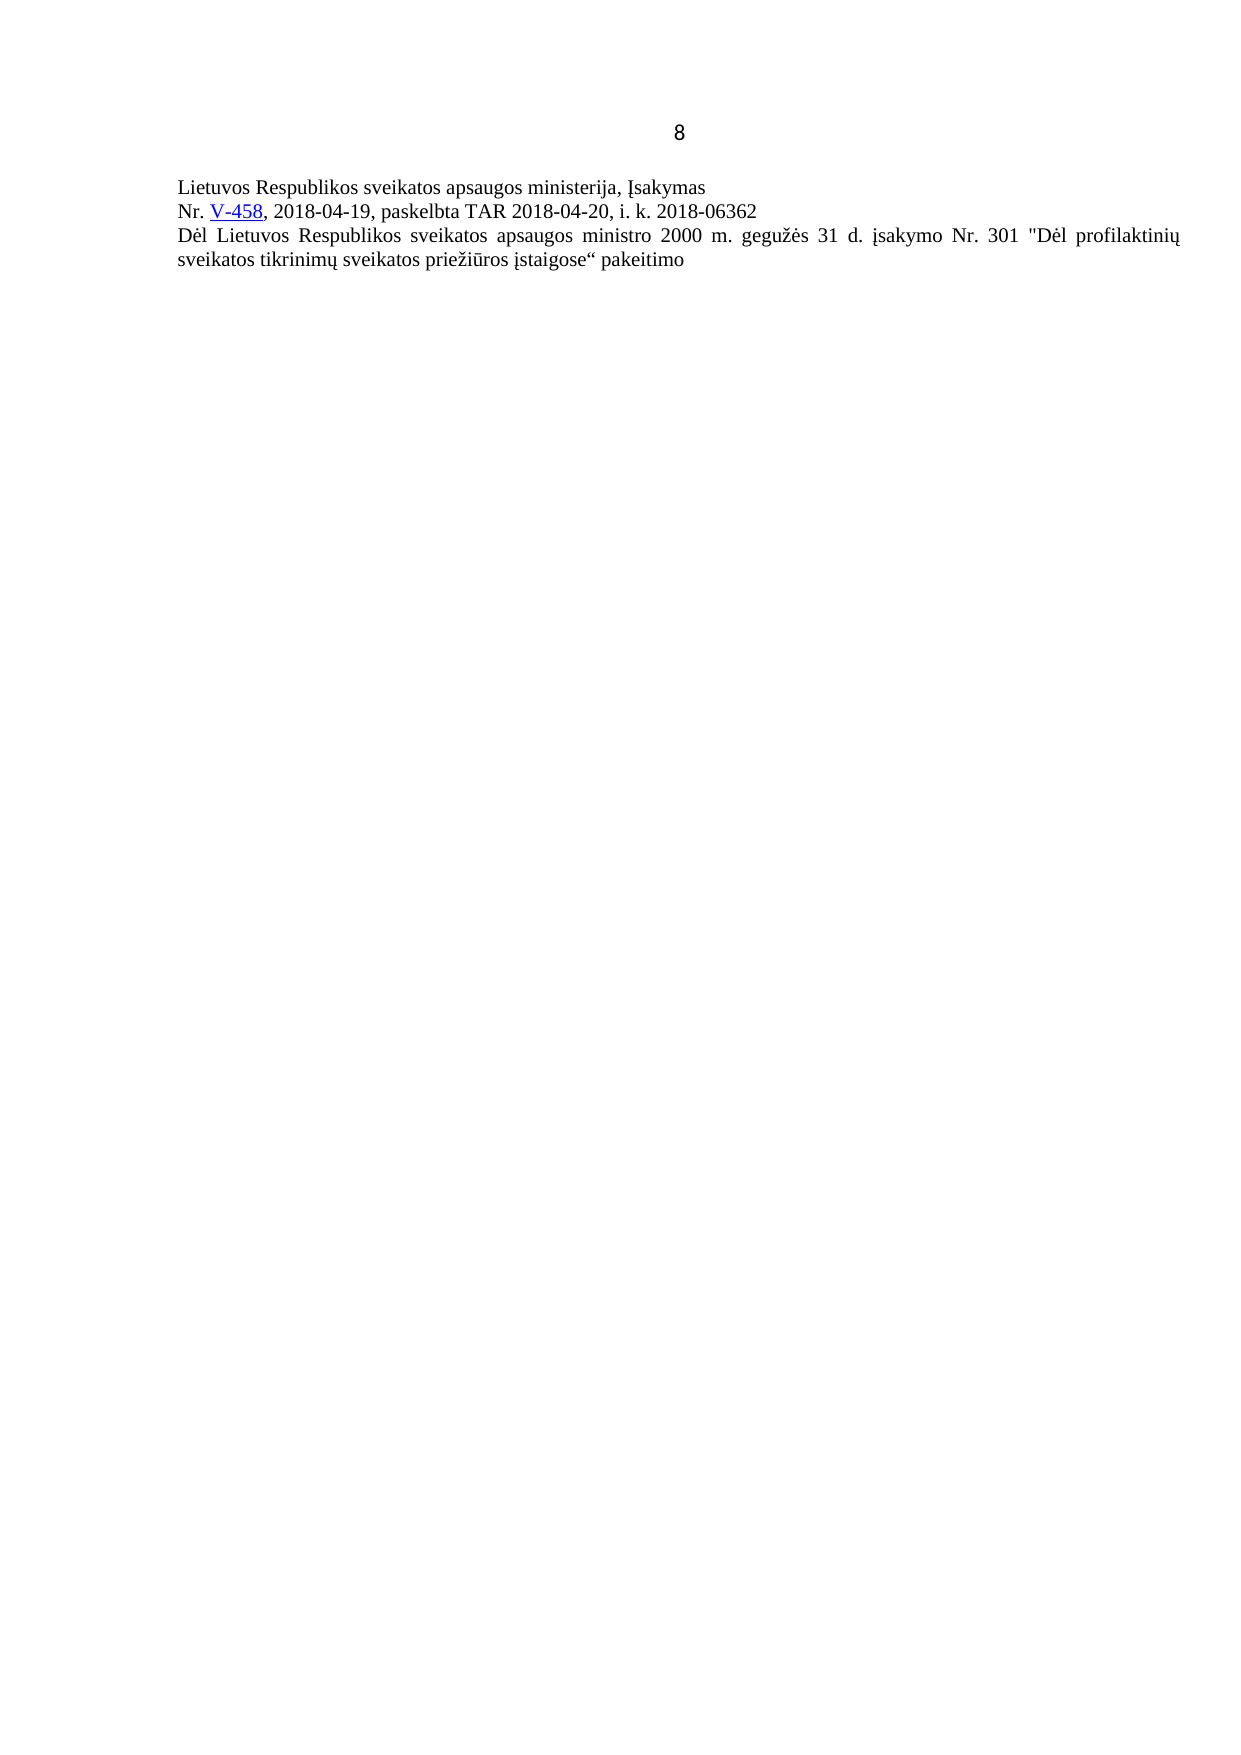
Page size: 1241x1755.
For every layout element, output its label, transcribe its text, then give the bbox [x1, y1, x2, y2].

text Lietuvos Respublikos sveikatos apsaugos ministerija, Įsakymas [177, 175, 1181, 199]
text Nr. V-458, 2018-04-19, paskelbta TAR 2018-04-20, i. k. 2018-06362 [177, 199, 1181, 223]
text Dėl Lietuvos Respublikos sveikatos apsaugos ministro 2000 m. gegužės 31 d. įsakymo Nr. 301 "Dėl profilaktinių sveikatos tikrinimų sveikatos priežiūros įstaigose“ pakeitimo [177, 223, 1181, 271]
